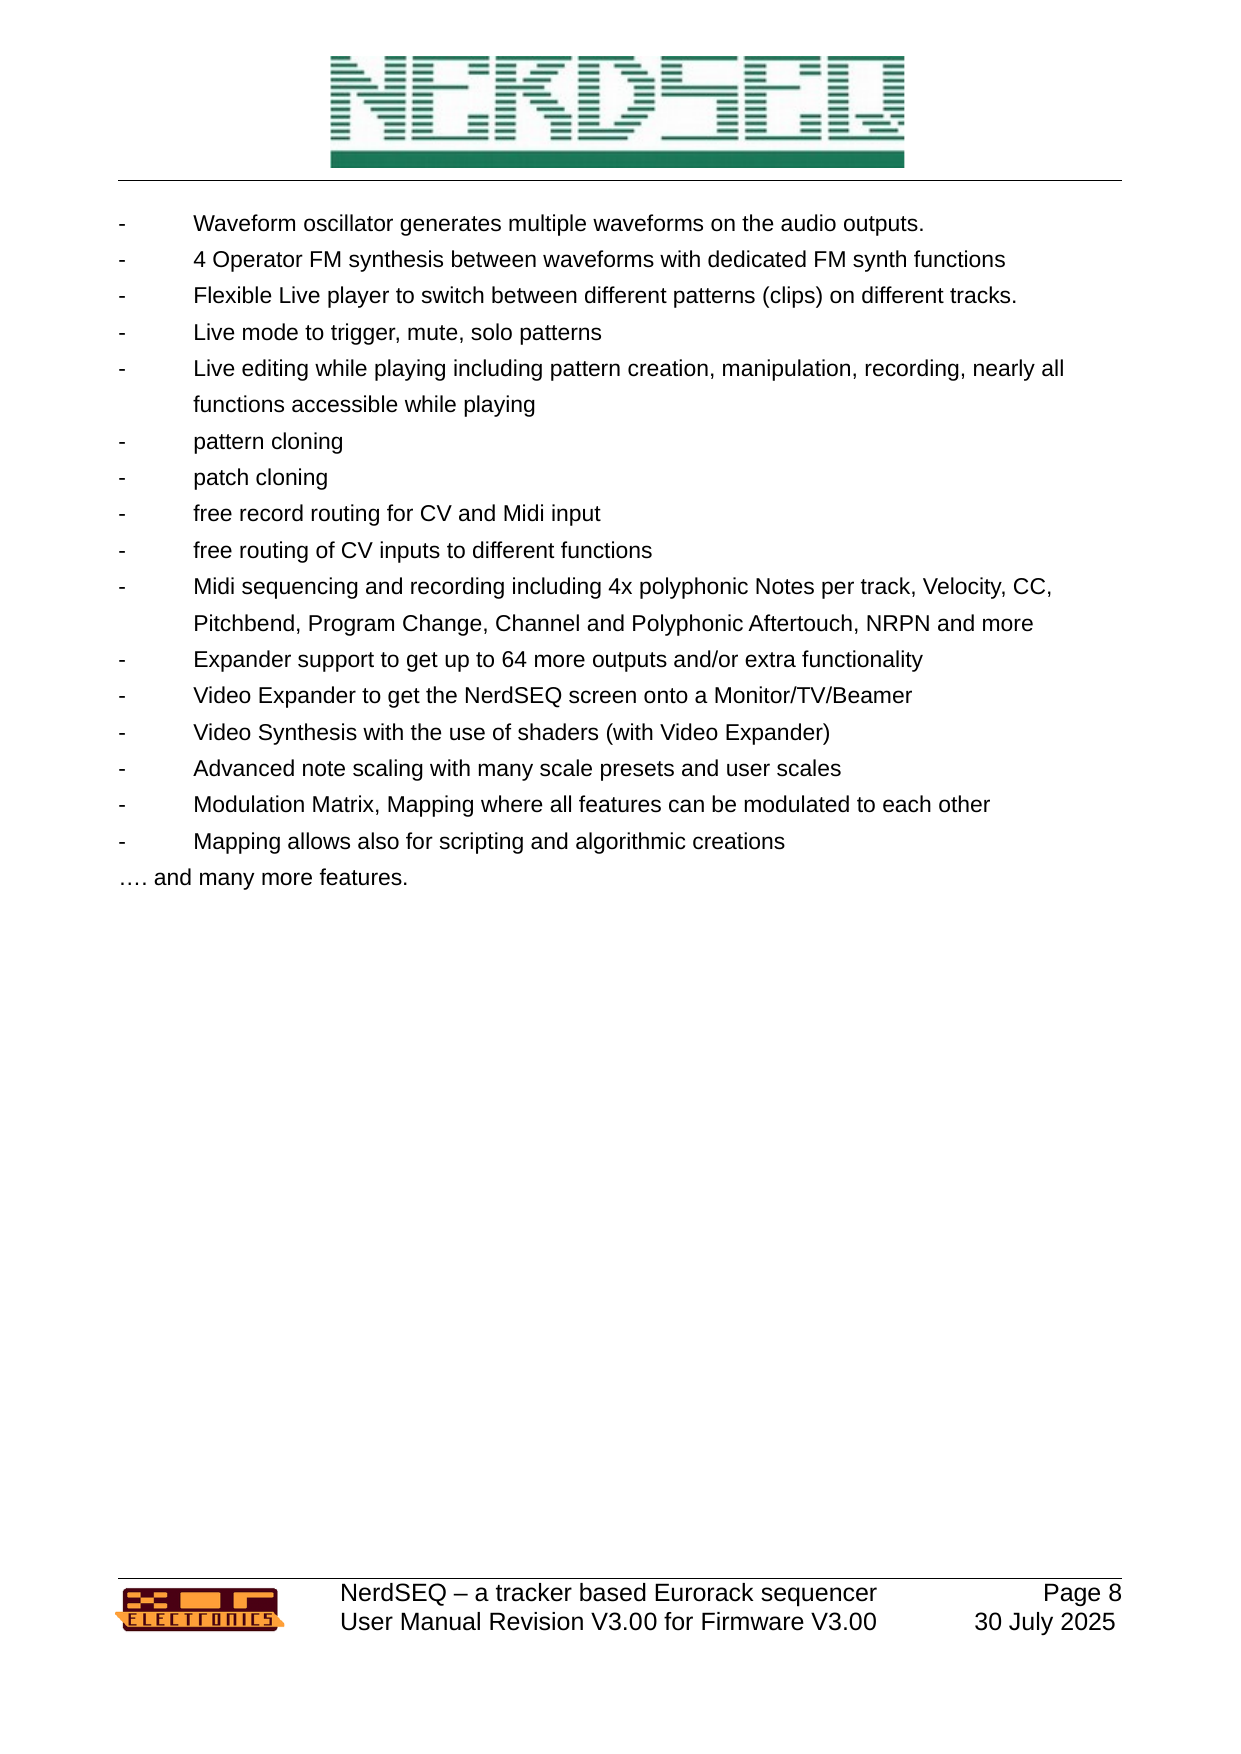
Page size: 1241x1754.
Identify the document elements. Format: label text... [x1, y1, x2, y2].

text - Flexible Live player to switch between different patterns (clips) on different tracks. [118, 282, 1122, 309]
text - free record routing for CV and Midi input [118, 500, 1122, 527]
text - Live mode to trigger, mute, solo patterns [118, 319, 1122, 345]
text - Waveform oscillator generates multiple waveforms on the audio outputs. [118, 209, 1122, 236]
text - Mapping allows also for scripting and algorithmic creations [118, 828, 1122, 854]
text - Expander support to get up to 64 more outputs and/or extra functionality [118, 646, 1122, 672]
picture [330, 56, 905, 168]
text …. and many more features. [118, 864, 1122, 890]
text - Video Synthesis with the use of shaders (with Video Expander) [118, 718, 1122, 745]
text - Modulation Matrix, Mapping where all features can be modulated to each other [118, 791, 1122, 818]
text - free routing of CV inputs to different functions [118, 537, 1122, 563]
text - Midi sequencing and recording including 4x polyphonic Notes per track, Velocity, CC, Pitchbend, Program Change, Channel and Polyphonic Aftertouch, NRPN and more [118, 573, 1122, 636]
text - pattern cloning [118, 428, 1122, 454]
text - patch cloning [118, 464, 1122, 490]
text - Advanced note scaling with many scale presets and user scales [118, 755, 1122, 781]
text - Live editing while playing including pattern creation, manipulation, recording, nearly all functions accessible while playing [118, 355, 1122, 418]
text - Video Expander to get the NerdSEQ screen onto a Monitor/TV/Beamer [118, 682, 1122, 708]
text - 4 Operator FM synthesis between waveforms with dedicated FM synth functions [118, 246, 1122, 272]
picture [115, 1584, 285, 1634]
